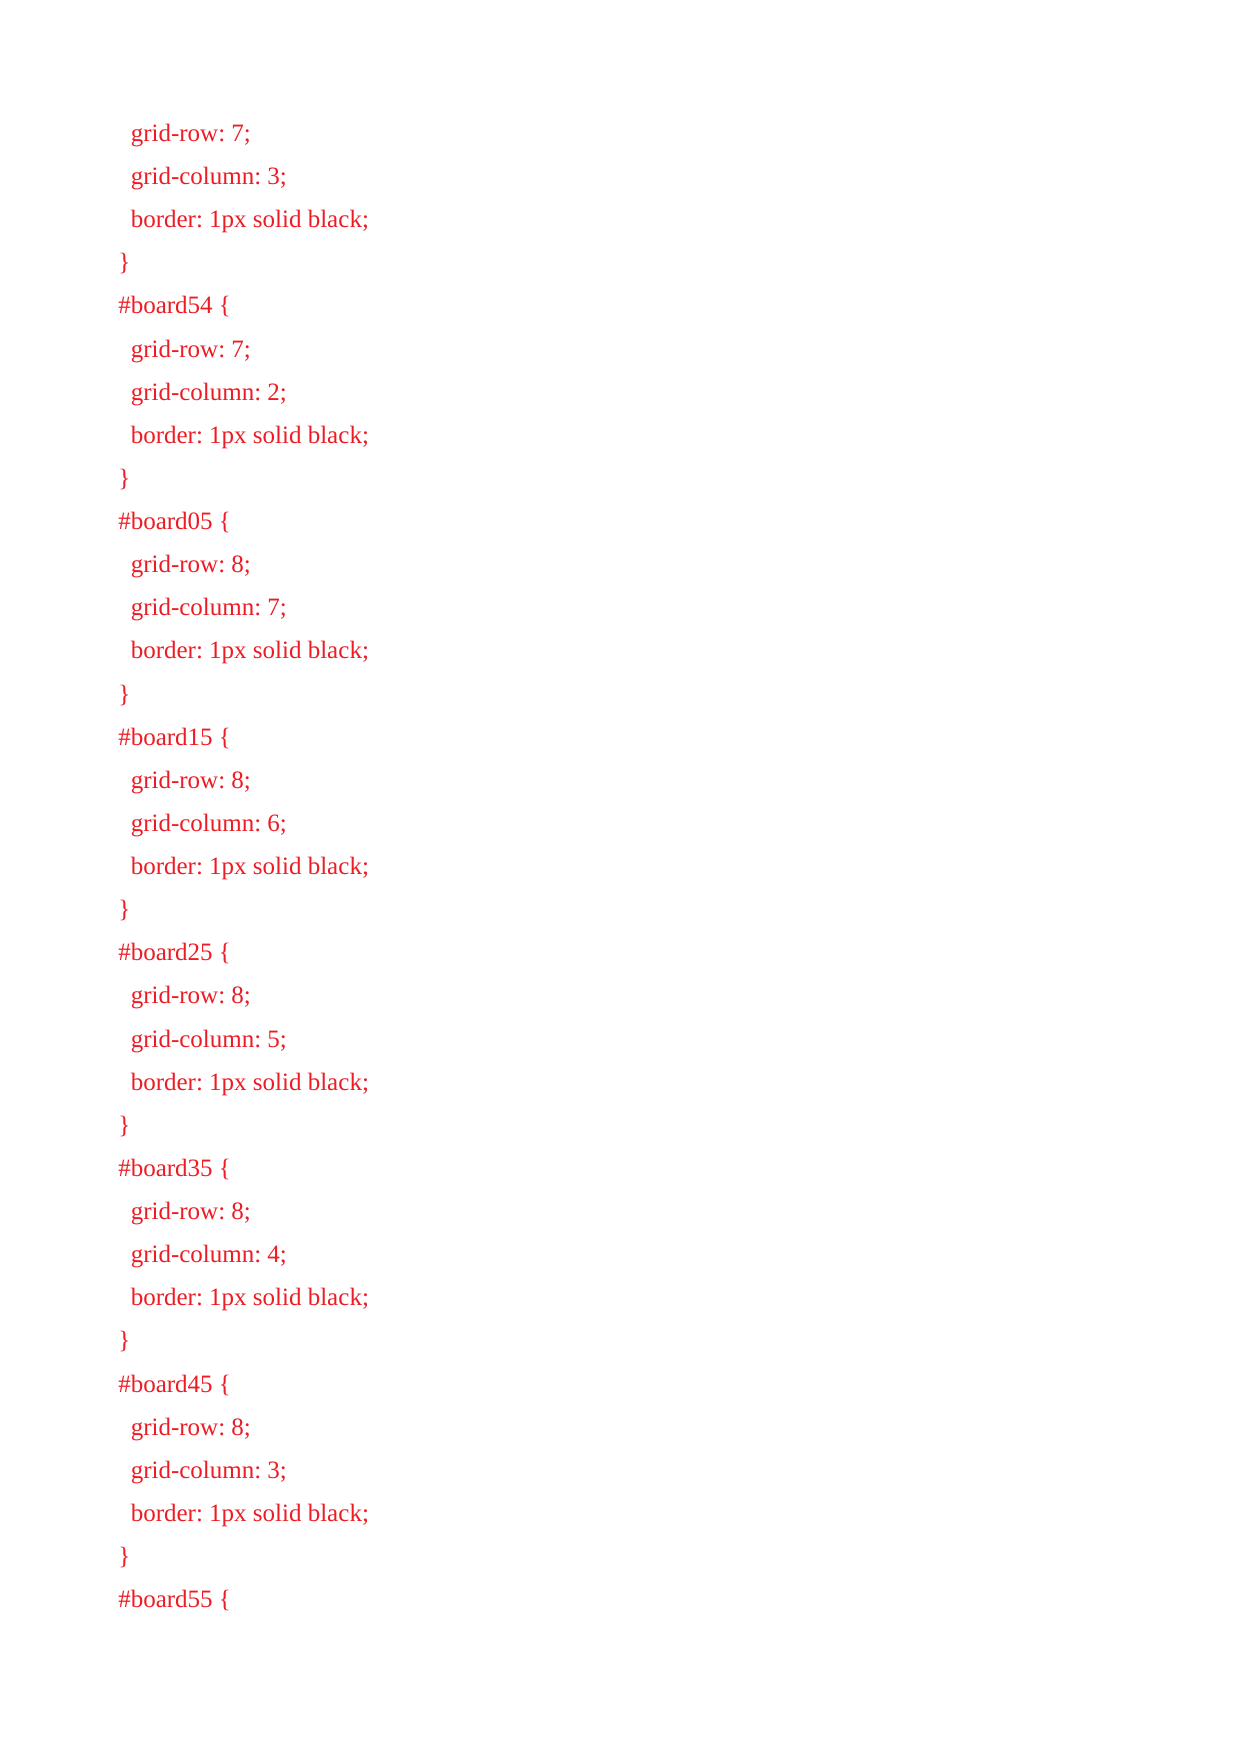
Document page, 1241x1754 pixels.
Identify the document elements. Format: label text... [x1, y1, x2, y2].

text grid-row: 7; [118, 334, 1122, 362]
text } [118, 679, 1122, 707]
text #board45 { [118, 1369, 1122, 1397]
text border: 1px solid black; [118, 636, 1122, 664]
text grid-column: 5; [118, 1024, 1122, 1052]
text #board35 { [118, 1153, 1122, 1182]
text } [118, 247, 1122, 276]
text } [118, 1541, 1122, 1570]
text grid-row: 8; [118, 981, 1122, 1009]
text grid-row: 7; [118, 118, 1122, 147]
text border: 1px solid black; [118, 204, 1122, 233]
text grid-row: 8; [118, 765, 1122, 794]
text } [118, 1110, 1122, 1139]
text grid-column: 3; [118, 1455, 1122, 1484]
text } [118, 1326, 1122, 1354]
text #board15 { [118, 722, 1122, 751]
text border: 1px solid black; [118, 1498, 1122, 1527]
text } [118, 463, 1122, 492]
text #board55 { [118, 1584, 1122, 1613]
text #board54 { [118, 291, 1122, 319]
text grid-column: 2; [118, 377, 1122, 406]
text border: 1px solid black; [118, 851, 1122, 880]
text grid-column: 3; [118, 161, 1122, 190]
text grid-column: 4; [118, 1239, 1122, 1268]
text grid-column: 7; [118, 592, 1122, 621]
text #board05 { [118, 506, 1122, 535]
text border: 1px solid black; [118, 1067, 1122, 1096]
text } [118, 894, 1122, 923]
text border: 1px solid black; [118, 1282, 1122, 1311]
text grid-row: 8; [118, 549, 1122, 578]
text grid-row: 8; [118, 1196, 1122, 1225]
text #board25 { [118, 937, 1122, 966]
text grid-column: 6; [118, 808, 1122, 837]
text grid-row: 8; [118, 1412, 1122, 1441]
text border: 1px solid black; [118, 420, 1122, 449]
